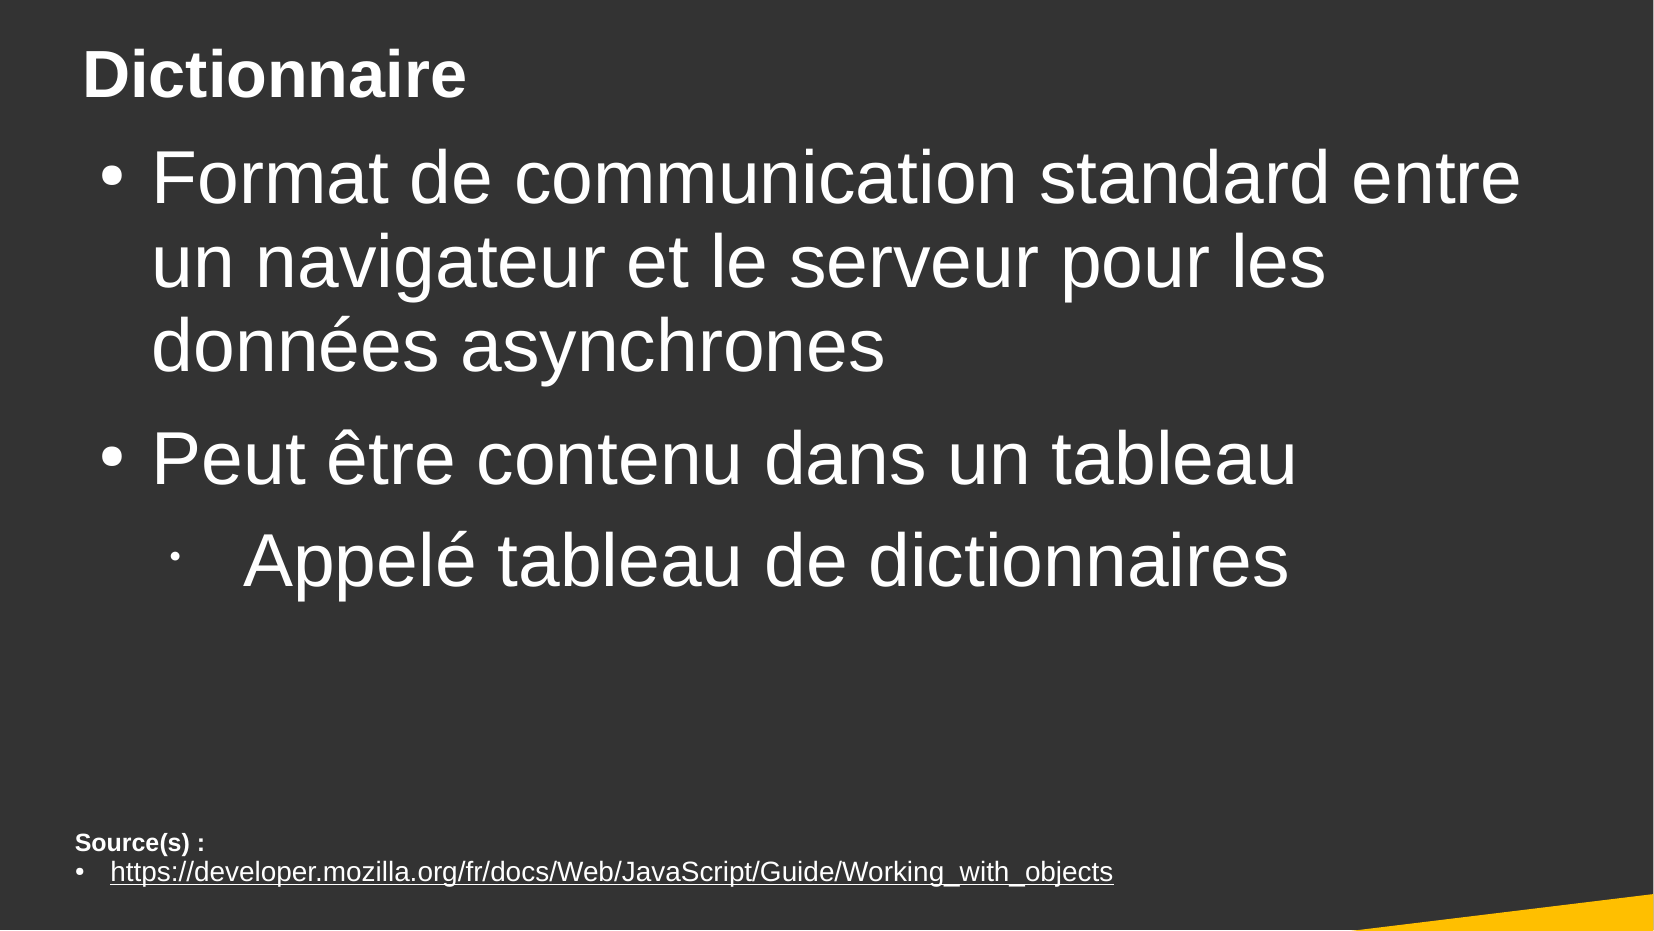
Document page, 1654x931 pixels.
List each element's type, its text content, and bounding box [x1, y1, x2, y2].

title Dictionnaire [82, 37, 1571, 114]
list Format de communication standard entre un navigateur et le serveur pour les données asynchrones Peut être contenu dans un tableau Appelé tableau de dictionnaires [80, 135, 1620, 650]
text_box [1350, 894, 1654, 931]
text_box Source(s) : https://developer.mozilla.org/fr/docs/Web/JavaScript/Guide/Working_with_objects [60, 821, 1583, 920]
